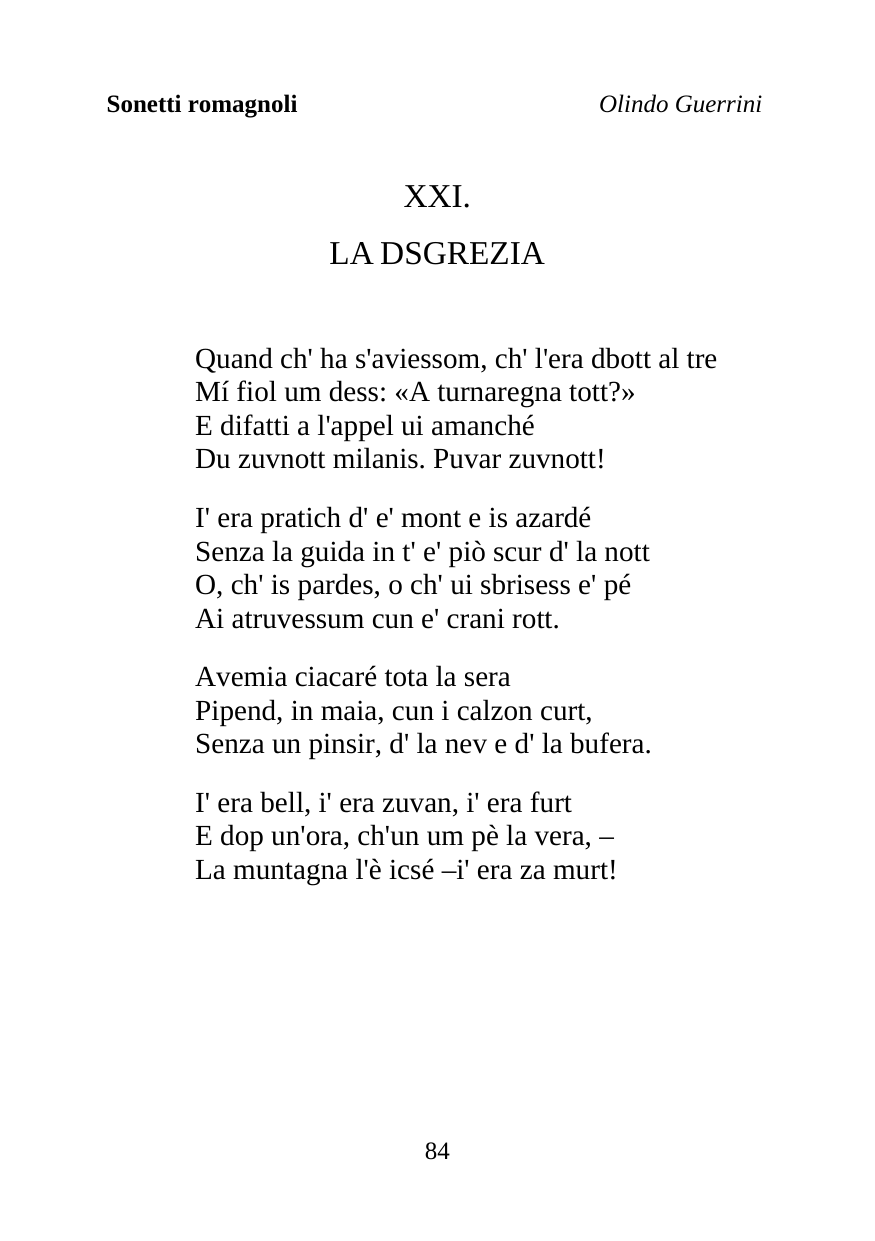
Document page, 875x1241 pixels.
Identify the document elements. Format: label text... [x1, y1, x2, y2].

text Quand ch' ha s'aviessom, ch' l'era dbott al tre Mí fiol um dess: «A turnaregna tott?» E difatti a l'appel ui amanché Du zuvnott milanis. Puvar zuvnott! [195, 341, 768, 475]
text I' era pratich d' e' mont e is azardé Senza la guida in t' e' piò scur d' la nott O, ch' is pardes, o ch' ui sbrisess e' pé Ai atruvessum cun e' crani rott. [195, 500, 768, 634]
text Avemia ciacaré tota la sera Pipend, in maia, cun i calzon curt, Senza un pinsir, d' la nev e d' la bufera. [195, 659, 768, 760]
subtitle XXI. LA DSGREZIA [106, 176, 768, 272]
text I' era bell, i' era zuvan, i' era furt E dop un'ora, ch'un um pè la vera, – La muntagna l'è icsé –i' era za murt! [195, 785, 768, 886]
